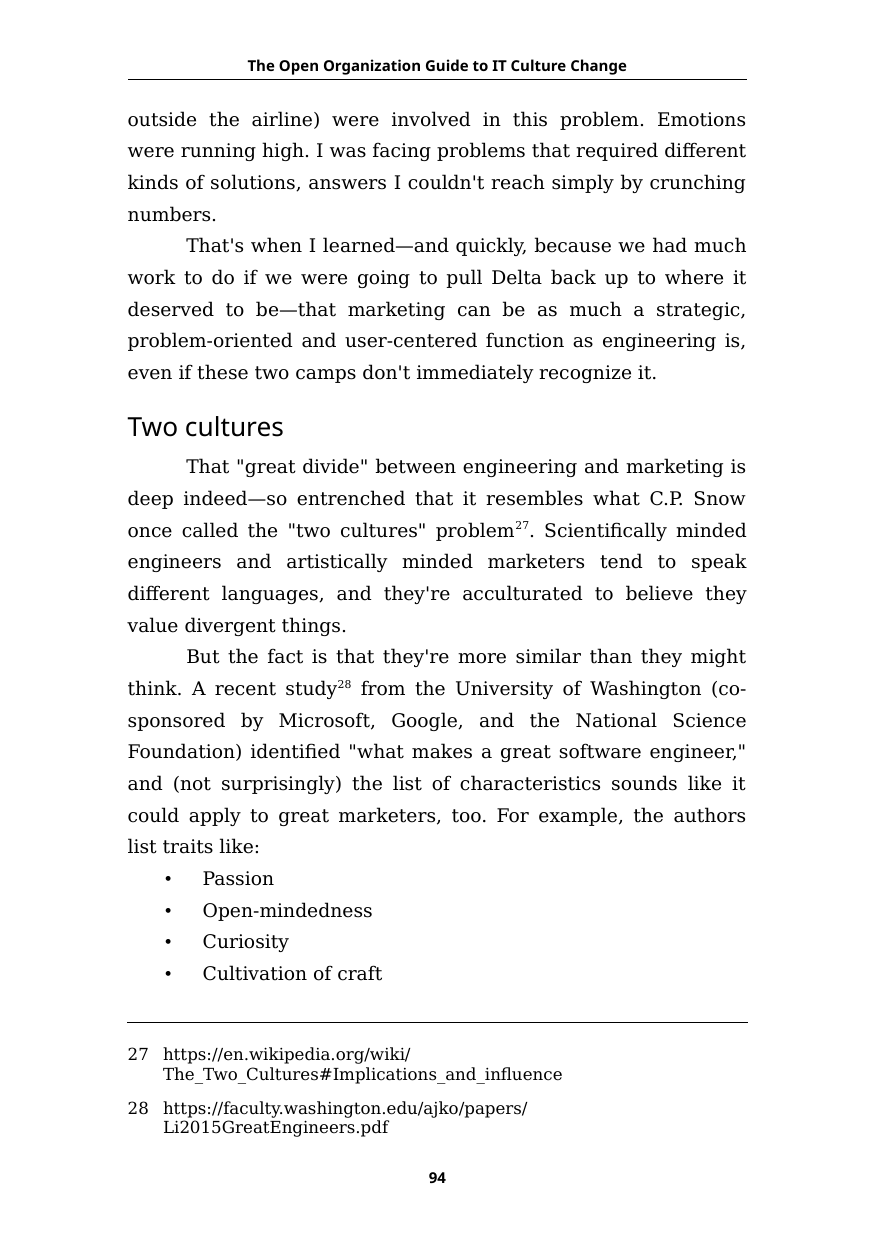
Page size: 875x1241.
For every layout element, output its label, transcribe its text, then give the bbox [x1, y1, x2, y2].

text That's when I learned—and quickly, because we had much work to do if we were going to pull Delta back up to where it deserved to be—that marketing can be as much a strategic, problem-oriented and user-centered function as engineering is, even if these two camps don't immediately recognize it. [127, 235, 747, 384]
text outside the airline) were involved in this problem. Emotions were running high. I was facing problems that required different kinds of solutions, answers I couldn't reach simply by crunching numbers. [127, 109, 747, 226]
text That "great divide" between engineering and marketing is deep indeed—so entrenched that it resembles what C.P. Snow once called the "two cultures" problem. Scientifically minded engineers and artistically minded marketers tend to speak different languages, and they're acculturated to believe they value divergent things. [127, 457, 747, 637]
text But the fact is that they're more similar than they might think. A recent study from the University of Washington (co-sponsored by Microsoft, Google, and the National Science Foundation) identified "what makes a great software engineer," and (not surprisingly) the list of characteristics sounds like it could apply to great marketers, too. For example, the authors list traits like: [127, 647, 747, 858]
list Curiosity [165, 932, 747, 953]
subtitle Two cultures [127, 408, 747, 444]
list Passion [165, 868, 747, 890]
text https://faculty.washington.edu/ajko/papers/Li2015GreatEngineers.pdf [127, 1099, 747, 1138]
list Open-mindedness [165, 900, 747, 922]
text https://en.wikipedia.org/wiki/The_Two_Cultures#Implications_and_influence [127, 1045, 747, 1084]
list Cultivation of craft [165, 963, 747, 985]
